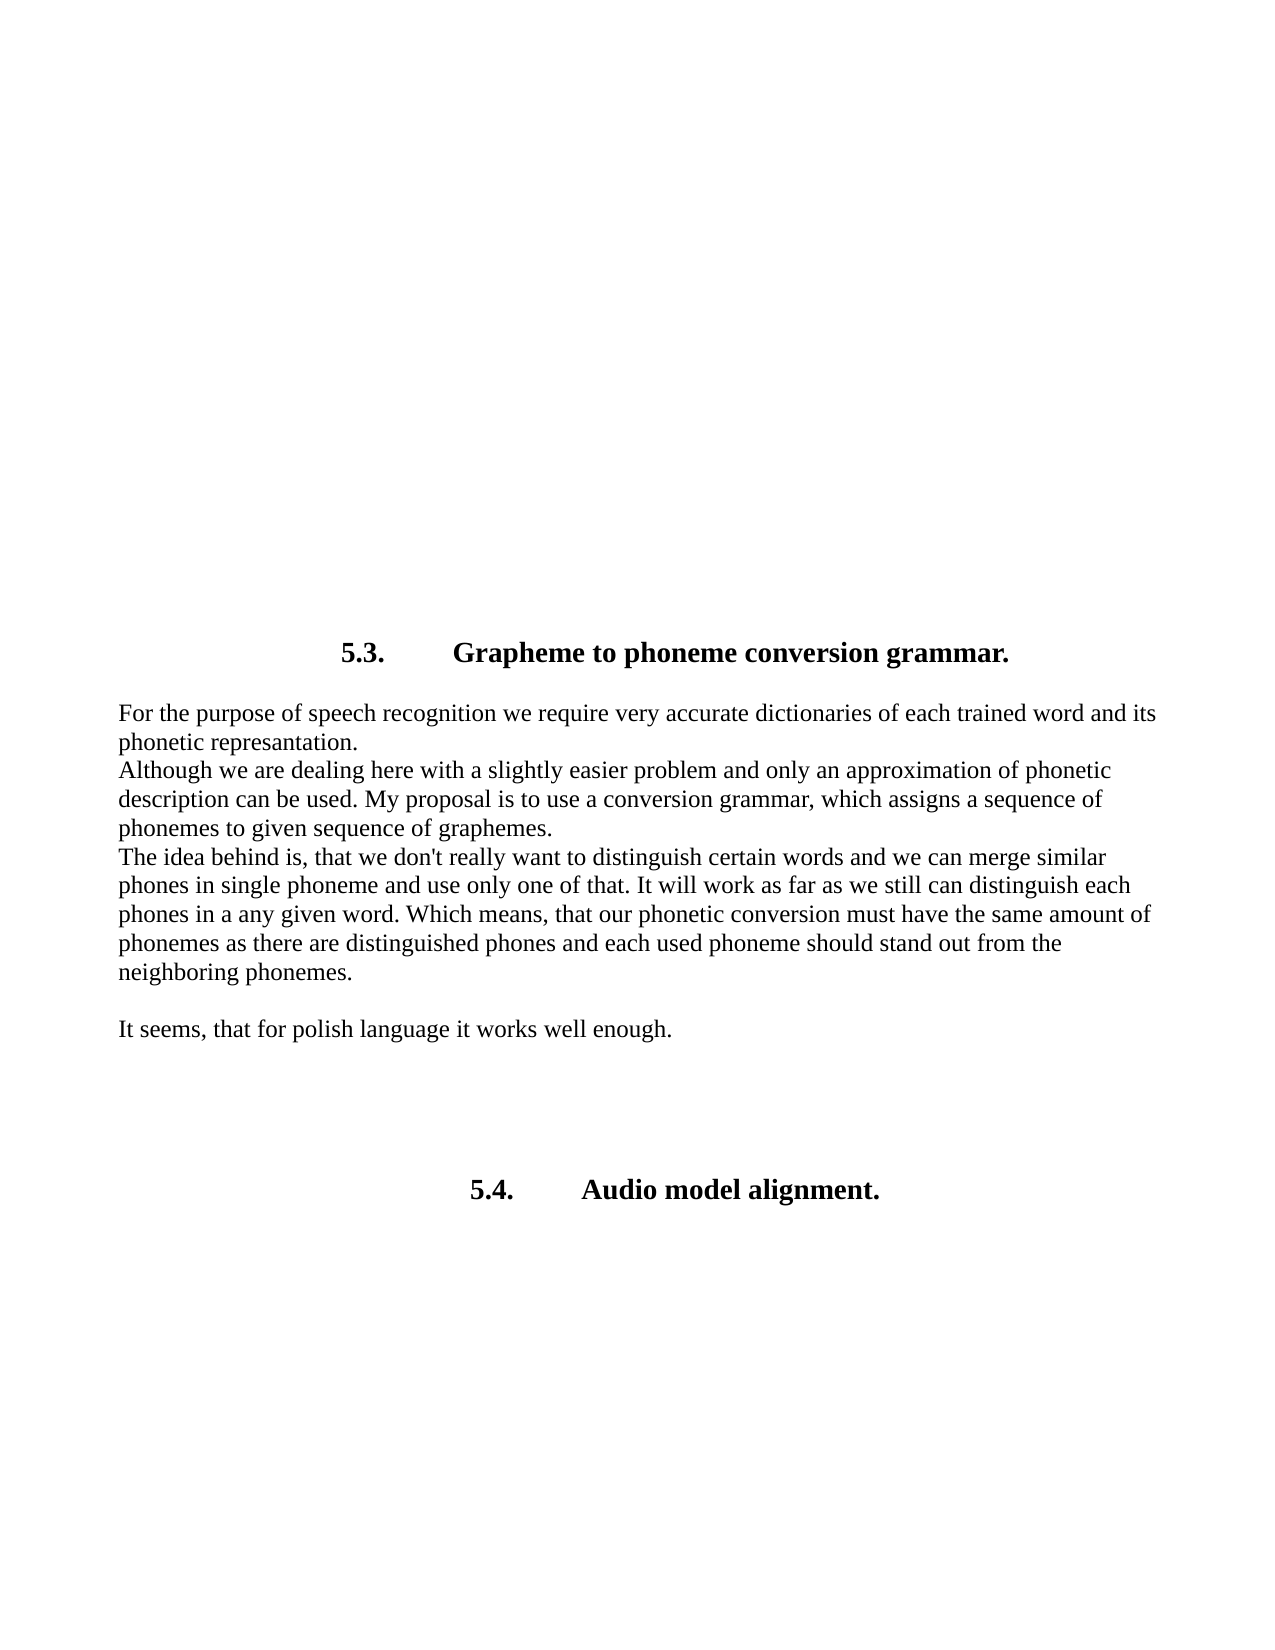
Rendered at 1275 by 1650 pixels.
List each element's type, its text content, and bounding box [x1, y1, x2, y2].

text The idea behind is, that we don't really want to distinguish certain words and we can merge similar phones in single phoneme and use only one of that. It will work as far as we still can distinguish each phones in a any given word. Which means, that our phonetic conversion must have the same amount of phonemes as there are distinguished phones and each used phoneme should stand out from the neighboring phonemes. [118, 842, 1157, 985]
text It seems, that for polish language it works well enough. [118, 1014, 1157, 1043]
text For the purpose of speech recognition we require very accurate dictionaries of each trained word and its phonetic represantation. [118, 698, 1157, 755]
list Audio model alignment. [193, 1172, 1157, 1206]
text Although we are dealing here with a slightly easier problem and only an approximation of phonetic description can be used. My proposal is to use a conversion grammar, which assigns a sequence of phonemes to given sequence of graphemes. [118, 755, 1157, 842]
list Grapheme to phoneme conversion grammar. [193, 636, 1157, 669]
